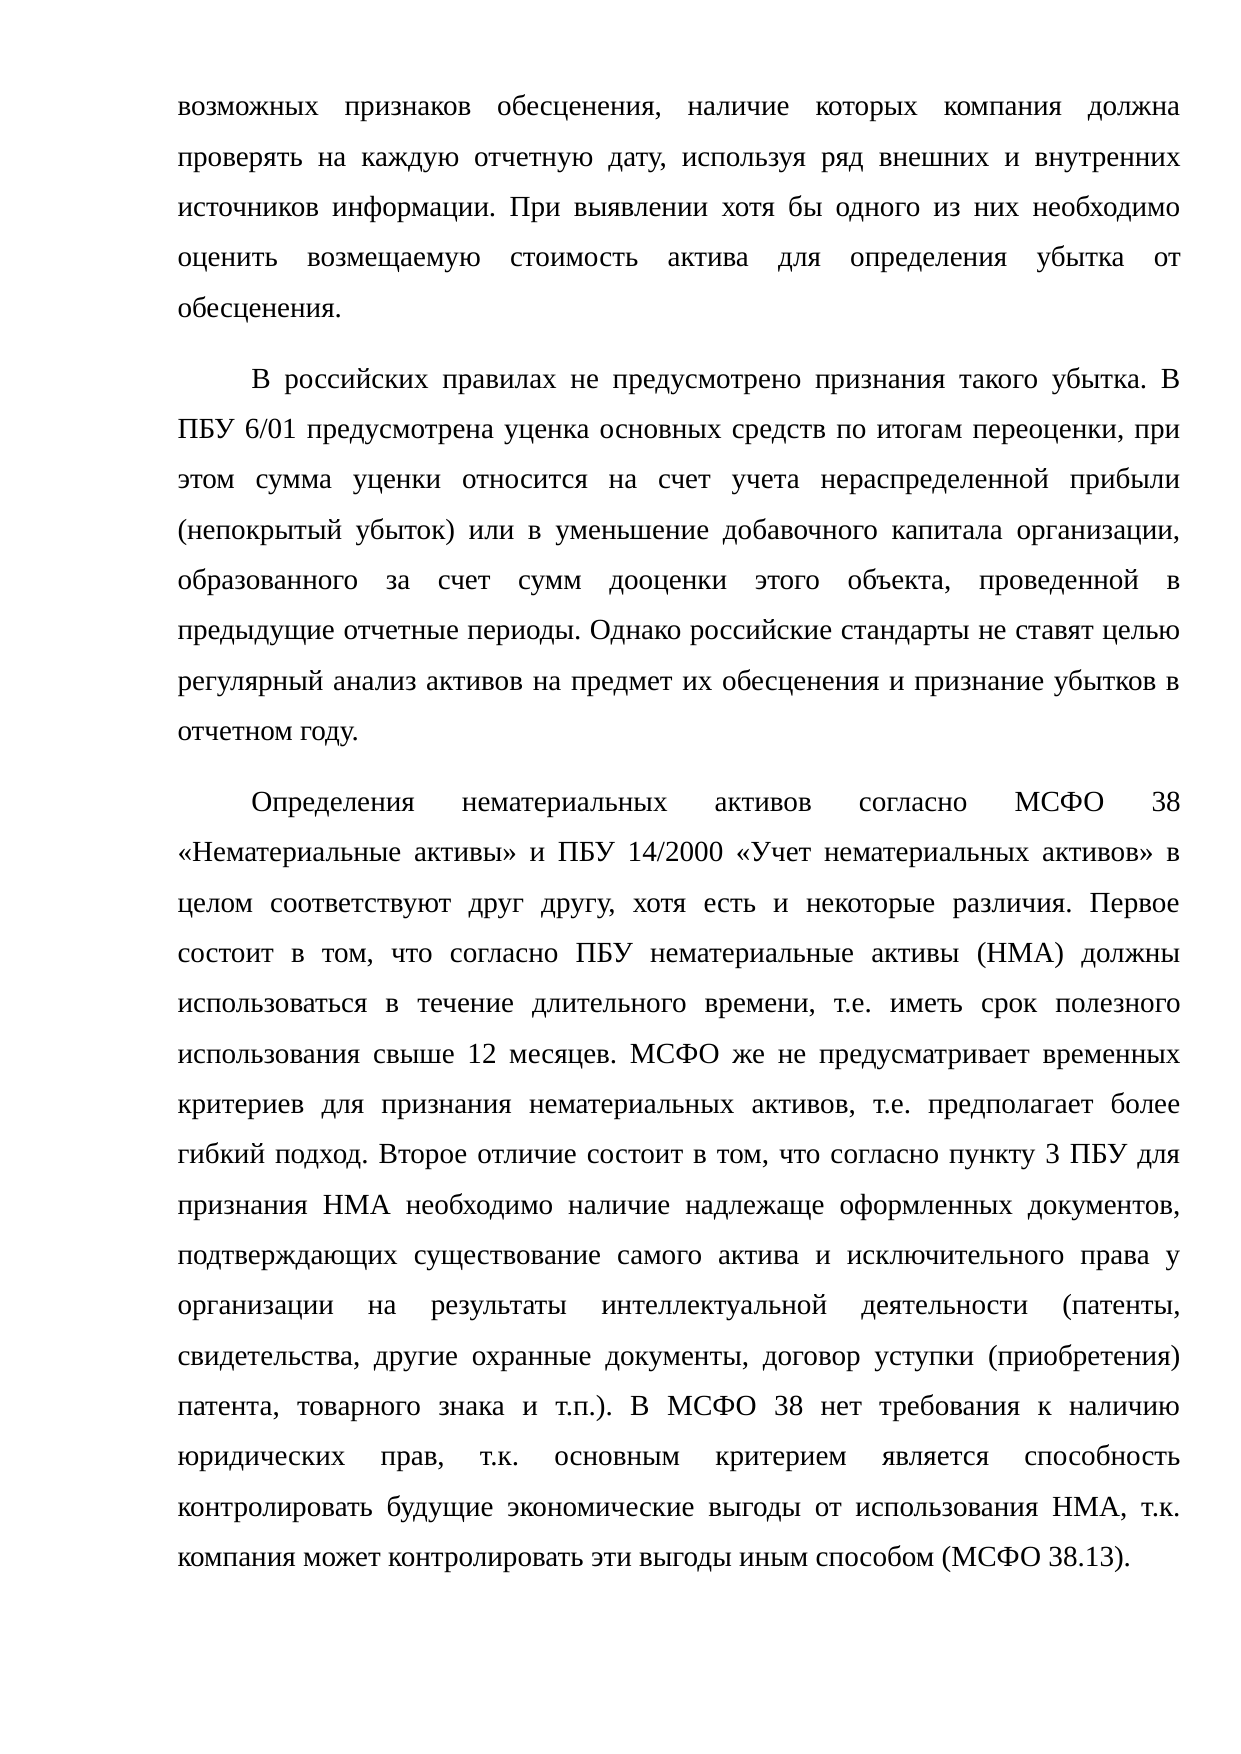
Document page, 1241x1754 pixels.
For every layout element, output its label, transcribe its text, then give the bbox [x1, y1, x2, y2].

text В российских правилах не предусмотрено признания такого убытка. В ПБУ 6/01 предусмотрена уценка основных средств по итогам переоценки, при этом сумма уценки относится на счет учета нераспределенной прибыли (непокрытый убыток) или в уменьшение добавочного капитала организации, образованного за счет сумм дооценки этого объекта, проведенной в предыдущие отчетные периоды. Однако российские стандарты не ставят целью регулярный анализ активов на предмет их обесценения и признание убытков в отчетном году. [177, 361, 1181, 747]
text возможных признаков обесценения, наличие которых компания должна проверять на каждую отчетную дату, используя ряд внешних и внутренних источников информации. При выявлении хотя бы одного из них необходимо оценить возмещаемую стоимость актива для определения убытка от обесценения. [177, 88, 1181, 323]
text Определения нематериальных активов согласно МСФО 38 «Нематериальные активы» и ПБУ 14/2000 «Учет нематериальных активов» в целом соответствуют друг другу, хотя есть и некоторые различия. Первое состоит в том, что согласно ПБУ нематериальные активы (НМА) должны использоваться в течение длительного времени, т.е. иметь срок полезного использования свыше 12 месяцев. МСФО же не предусматривает временных критериев для признания нематериальных активов, т.е. предполагает более гибкий подход. Второе отличие состоит в том, что согласно пункту 3 ПБУ для признания НМА необходимо наличие надлежаще оформленных документов, подтверждающих существование самого актива и исключительного права у организации на результаты интеллектуальной деятельности (патенты, свидетельства, другие охранные документы, договор уступки (приобретения) патента, товарного знака и т.п.). В МСФО 38 нет требования к наличию юридических прав, т.к. основным критерием является способность контролировать будущие экономические выгоды от использования НМА, т.к. компания может контролировать эти выгоды иным способом (МСФО 38.13). [177, 784, 1181, 1572]
